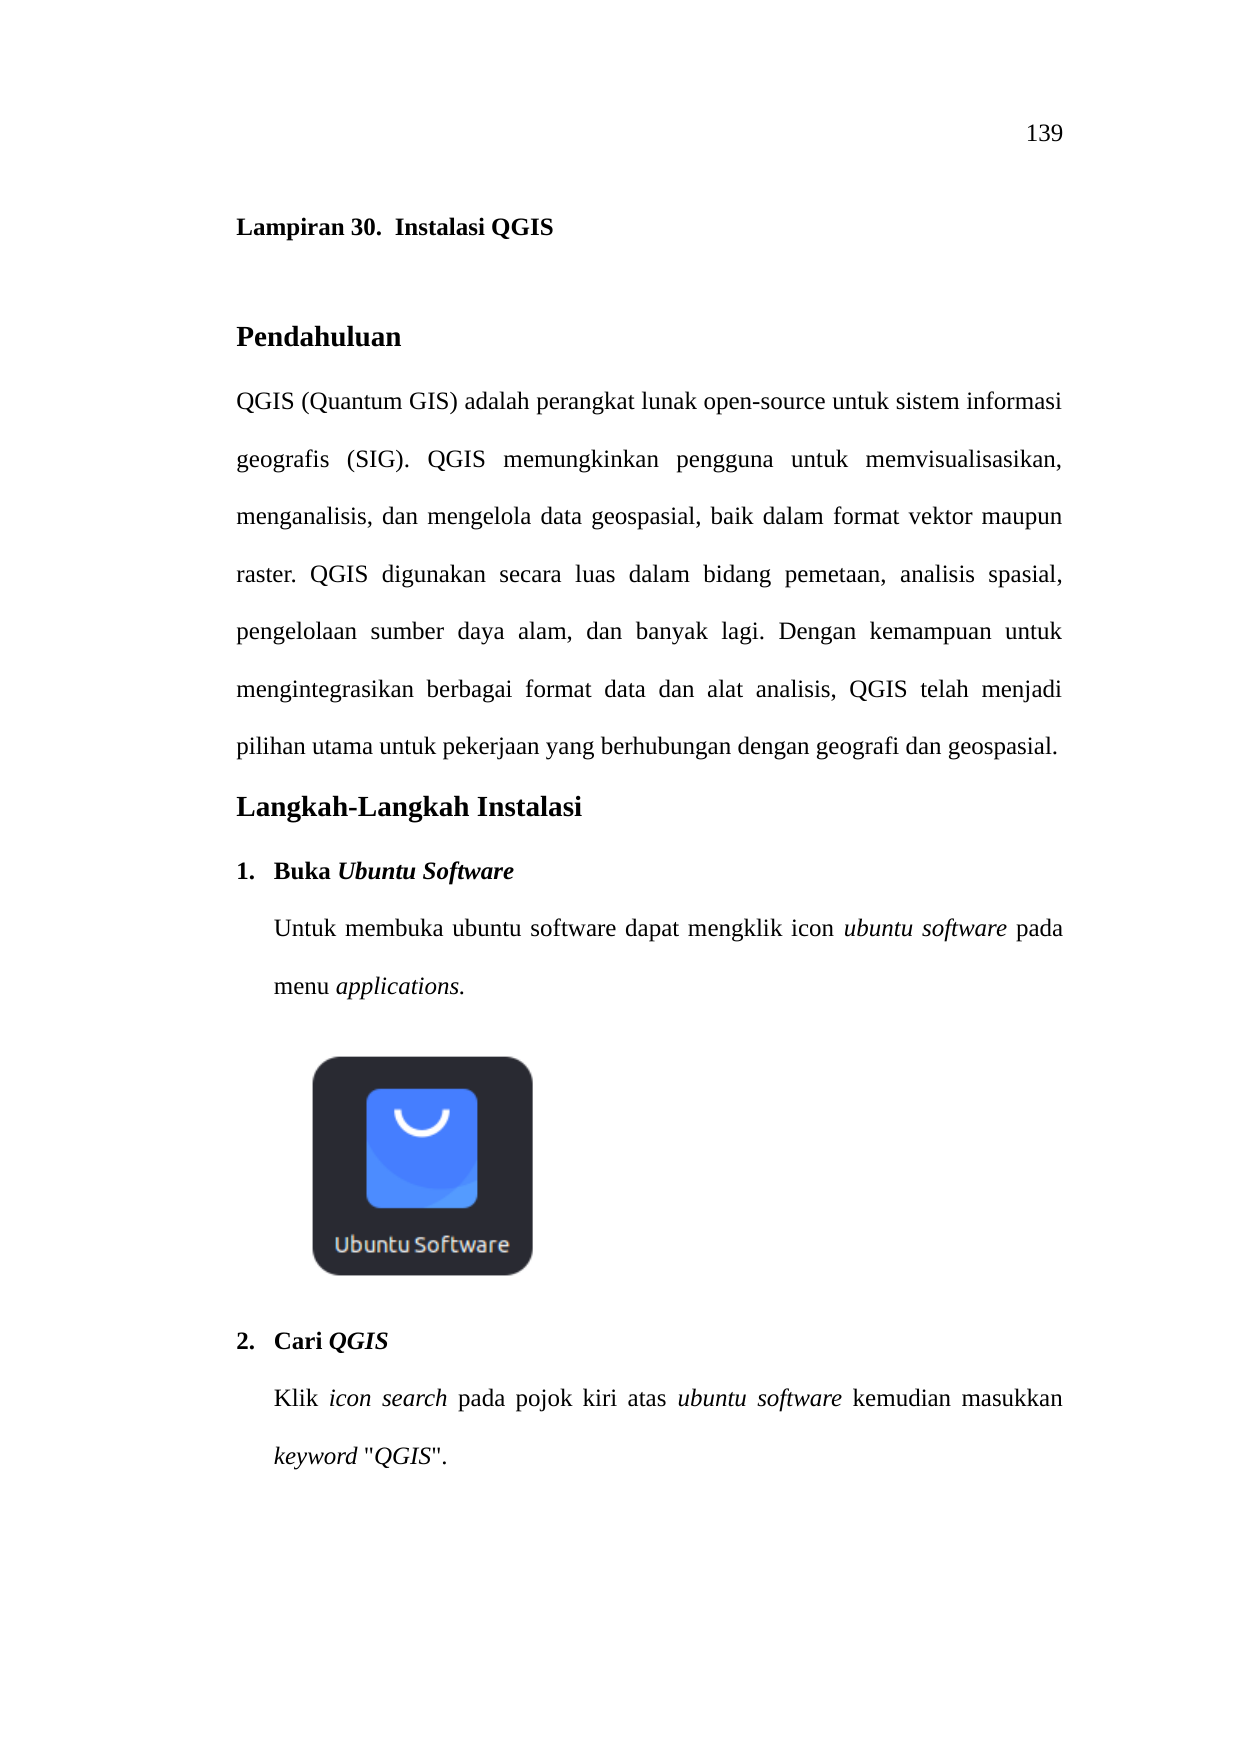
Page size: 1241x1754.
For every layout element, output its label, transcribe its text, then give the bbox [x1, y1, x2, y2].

list Untuk membuka ubuntu software dapat mengklik icon ubuntu software pada menu applications. [236, 913, 1063, 999]
text QGIS (Quantum GIS) adalah perangkat lunak open-source untuk sistem informasi geografis (SIG). QGIS memungkinkan pengguna untuk memvisualisasikan, menganalisis, dan mengelola data geospasial, baik dalam format vektor maupun raster. QGIS digunakan secara luas dalam bidang pemetaan, analisis spasial, pengelolaan sumber daya alam, dan banyak lagi. Dengan kemampuan untuk mengintegrasikan berbagai format data dan alat analisis, QGIS telah menjadi pilihan utama untuk pekerjaan yang berhubungan dengan geografi dan geospasial. [236, 386, 1063, 760]
text Langkah-Langkah Instalasi [236, 789, 1063, 822]
list Buka Ubuntu Software [236, 856, 1063, 884]
picture [276, 1031, 573, 1294]
list Klik icon search pada pojok kiri atas ubuntu software kemudian masukkan keyword "QGIS". [236, 1383, 1063, 1469]
text Pendahuluan [236, 319, 1063, 353]
list Cari QGIS [236, 1326, 1063, 1354]
subtitle Instalasi QGIS [236, 212, 1063, 241]
